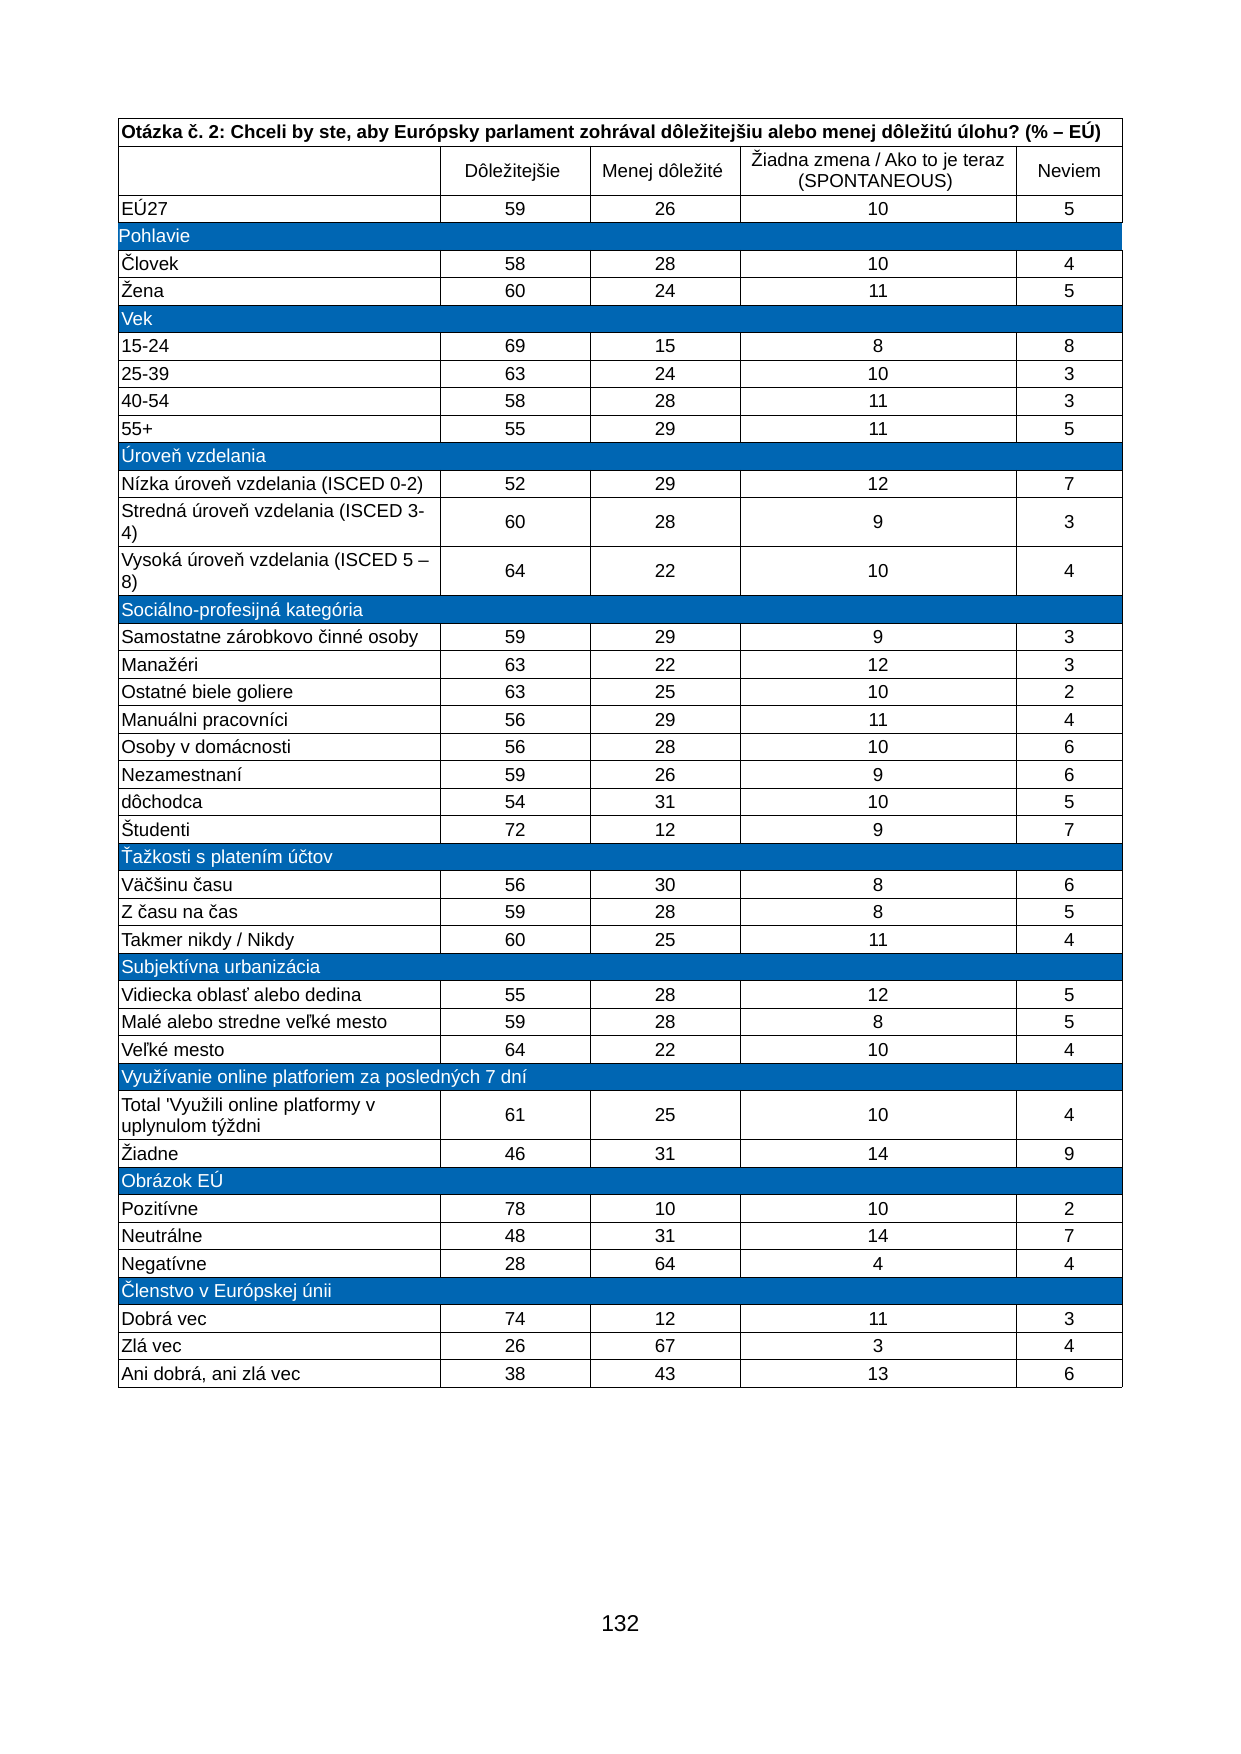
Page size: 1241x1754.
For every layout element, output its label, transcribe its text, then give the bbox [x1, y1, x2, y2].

table_cell Nezamestnaní [119, 761, 440, 788]
table_cell Malé alebo stredne veľké mesto [119, 1009, 440, 1035]
table_cell 7 [1017, 1223, 1122, 1249]
table_cell Žena [119, 278, 440, 305]
table_cell 63 [441, 651, 590, 678]
table_cell 12 [741, 981, 1016, 1008]
table_cell 26 [591, 761, 740, 788]
table_cell Ťažkosti s platením účtov [119, 844, 1122, 870]
table_cell 28 [591, 388, 740, 415]
table_cell 74 [441, 1305, 590, 1332]
table_cell 15-24 [119, 333, 440, 360]
table_cell 9 [1017, 1140, 1122, 1167]
table_cell 4 [1017, 706, 1122, 733]
table_cell 10 [741, 789, 1016, 815]
table_cell 4 [1017, 1036, 1122, 1063]
table_cell 60 [441, 278, 590, 305]
table_cell 9 [741, 498, 1016, 546]
table_cell 11 [741, 416, 1016, 442]
table_cell 29 [591, 706, 740, 733]
table_cell 10 [741, 251, 1016, 277]
table_cell 7 [1017, 471, 1122, 497]
table_cell Osoby v domácnosti [119, 734, 440, 760]
table_cell 29 [591, 416, 740, 442]
table_cell Žiadne [119, 1140, 440, 1167]
table_cell 10 [741, 1195, 1016, 1222]
table_cell Zlá vec [119, 1333, 440, 1359]
table_cell Študenti [119, 816, 440, 843]
table_cell 3 [1017, 1305, 1122, 1332]
table_cell Manažéri [119, 651, 440, 678]
table_cell EÚ27 [119, 196, 440, 222]
table_cell 12 [741, 651, 1016, 678]
table_cell Z času na čas [119, 899, 440, 925]
table_cell Väčšinu času [119, 871, 440, 898]
table_cell 4 [1017, 926, 1122, 953]
table_cell 6 [1017, 871, 1122, 898]
table_cell 48 [441, 1223, 590, 1249]
table_cell 12 [591, 816, 740, 843]
table_cell 28 [591, 1009, 740, 1035]
table_cell 60 [441, 926, 590, 953]
table_cell 24 [591, 361, 740, 387]
table_cell 10 [591, 1195, 740, 1222]
table_cell 59 [441, 899, 590, 925]
table_cell 28 [591, 734, 740, 760]
table_cell 3 [1017, 651, 1122, 678]
table_cell Negatívne [119, 1250, 440, 1277]
table_cell 28 [591, 899, 740, 925]
table_cell 28 [591, 498, 740, 546]
table_cell 25-39 [119, 361, 440, 387]
table_cell 5 [1017, 196, 1122, 222]
table_cell Dobrá vec [119, 1305, 440, 1332]
table_cell 59 [441, 1009, 590, 1035]
table_cell 9 [741, 816, 1016, 843]
table_cell Človek [119, 251, 440, 277]
table_cell 9 [741, 761, 1016, 788]
table_cell Vidiecka oblasť alebo dedina [119, 981, 440, 1008]
table_cell 6 [1017, 734, 1122, 760]
table_cell 29 [591, 471, 740, 497]
table_cell Nízka úroveň vzdelania (ISCED 0-2) [119, 471, 440, 497]
table_cell 10 [741, 734, 1016, 760]
table_cell 8 [741, 899, 1016, 925]
table_cell 30 [591, 871, 740, 898]
table_cell 55 [441, 416, 590, 442]
table_cell Samostatne zárobkovo činné osoby [119, 624, 440, 650]
table_cell 5 [1017, 981, 1122, 1008]
table_cell 13 [741, 1360, 1016, 1387]
table_cell Členstvo v Európskej únii [119, 1278, 1122, 1304]
table_cell Obrázok EÚ [119, 1168, 1122, 1194]
table_cell [119, 147, 440, 195]
table_cell 26 [441, 1333, 590, 1359]
table_cell 55 [441, 981, 590, 1008]
table_cell 64 [441, 547, 590, 595]
table_cell Neutrálne [119, 1223, 440, 1249]
table_cell Stredná úroveň vzdelania (ISCED 3-4) [119, 498, 440, 546]
table_cell 78 [441, 1195, 590, 1222]
table_cell 43 [591, 1360, 740, 1387]
table_cell 58 [441, 251, 590, 277]
table_cell 40-54 [119, 388, 440, 415]
table_cell 5 [1017, 1009, 1122, 1035]
table_cell Dôležitejšie [441, 147, 590, 195]
table_cell 59 [441, 761, 590, 788]
table_cell 67 [591, 1333, 740, 1359]
table_cell 59 [441, 624, 590, 650]
table_cell Pohlavie [118, 223, 1122, 250]
table_cell 64 [441, 1036, 590, 1063]
table_cell 12 [741, 471, 1016, 497]
table_cell 55+ [119, 416, 440, 442]
table_cell dôchodca [119, 789, 440, 815]
table_cell 4 [1017, 251, 1122, 277]
table_cell 10 [741, 196, 1016, 222]
table_cell 3 [1017, 361, 1122, 387]
table_cell Manuálni pracovníci [119, 706, 440, 733]
table_cell 28 [591, 251, 740, 277]
table_cell 2 [1017, 1195, 1122, 1222]
table_cell Veľké mesto [119, 1036, 440, 1063]
table_cell 14 [741, 1223, 1016, 1249]
table_cell 4 [741, 1250, 1016, 1277]
table_cell Subjektívna urbanizácia [119, 954, 1122, 980]
table_cell 6 [1017, 761, 1122, 788]
table_cell 28 [591, 981, 740, 1008]
table_cell 61 [441, 1091, 590, 1139]
table_cell 10 [741, 679, 1016, 705]
table_cell 4 [1017, 1091, 1122, 1139]
table_cell 38 [441, 1360, 590, 1387]
table_cell Využívanie online platforiem za posledných 7 dní [119, 1064, 1122, 1090]
table_cell 12 [591, 1305, 740, 1332]
table_cell Neviem [1017, 147, 1122, 195]
table_cell 58 [441, 388, 590, 415]
table_cell 11 [741, 706, 1016, 733]
table_cell 5 [1017, 789, 1122, 815]
table_cell 63 [441, 361, 590, 387]
table_cell 8 [1017, 333, 1122, 360]
table_cell 10 [741, 1091, 1016, 1139]
table_cell 14 [741, 1140, 1016, 1167]
table_cell 59 [441, 196, 590, 222]
table_cell 56 [441, 734, 590, 760]
table_header Otázka č. 2: Chceli by ste, aby Európsky parlament zohrával dôležitejšiu alebo menej dôležitú úlohu? (% – EÚ) [119, 119, 1122, 146]
table_cell Vek [119, 306, 1122, 332]
table_cell 25 [591, 1091, 740, 1139]
table_cell 72 [441, 816, 590, 843]
table_cell 60 [441, 498, 590, 546]
table_cell 5 [1017, 278, 1122, 305]
table_cell 10 [741, 361, 1016, 387]
table_cell Menej dôležité [591, 147, 740, 195]
table_cell 11 [741, 926, 1016, 953]
table_cell 31 [591, 1223, 740, 1249]
table_cell 8 [741, 1009, 1016, 1035]
table_cell 3 [741, 1333, 1016, 1359]
table_cell 5 [1017, 416, 1122, 442]
table_cell 2 [1017, 679, 1122, 705]
table_cell 11 [741, 388, 1016, 415]
table_cell Pozitívne [119, 1195, 440, 1222]
table_cell 46 [441, 1140, 590, 1167]
table_cell 52 [441, 471, 590, 497]
table_cell Úroveň vzdelania [119, 443, 1122, 470]
table_cell 22 [591, 1036, 740, 1063]
table_cell 64 [591, 1250, 740, 1277]
table_cell Sociálno-profesijná kategória [119, 596, 1122, 623]
table_cell Vysoká úroveň vzdelania (ISCED 5 – 8) [119, 547, 440, 595]
table_cell 31 [591, 1140, 740, 1167]
table_cell 29 [591, 624, 740, 650]
table_cell 3 [1017, 498, 1122, 546]
table_cell 15 [591, 333, 740, 360]
table_cell 28 [441, 1250, 590, 1277]
table_cell 22 [591, 651, 740, 678]
table_cell 6 [1017, 1360, 1122, 1387]
table_cell 3 [1017, 388, 1122, 415]
table_cell 54 [441, 789, 590, 815]
table_cell 31 [591, 789, 740, 815]
table_cell 10 [741, 547, 1016, 595]
table_cell 24 [591, 278, 740, 305]
table_cell 4 [1017, 547, 1122, 595]
table_cell 11 [741, 278, 1016, 305]
table_cell Žiadna zmena / Ako to je teraz (SPONTANEOUS) [741, 147, 1016, 195]
table_cell 26 [591, 196, 740, 222]
table_cell 11 [741, 1305, 1016, 1332]
table_cell 22 [591, 547, 740, 595]
table_cell 56 [441, 706, 590, 733]
table_cell Takmer nikdy / Nikdy [119, 926, 440, 953]
table_cell 4 [1017, 1333, 1122, 1359]
table_cell 69 [441, 333, 590, 360]
table_cell 56 [441, 871, 590, 898]
table_cell 25 [591, 926, 740, 953]
table_cell Ani dobrá, ani zlá vec [119, 1360, 440, 1387]
table_cell 63 [441, 679, 590, 705]
table_cell 25 [591, 679, 740, 705]
table_cell 5 [1017, 899, 1122, 925]
table_cell Total 'Využili online platformy v uplynulom týždni [119, 1091, 440, 1139]
table_cell 8 [741, 333, 1016, 360]
table_cell Ostatné biele goliere [119, 679, 440, 705]
table_cell 8 [741, 871, 1016, 898]
table_cell 4 [1017, 1250, 1122, 1277]
table_cell 7 [1017, 816, 1122, 843]
table_cell 10 [741, 1036, 1016, 1063]
table_cell 3 [1017, 624, 1122, 650]
table_cell 9 [741, 624, 1016, 650]
